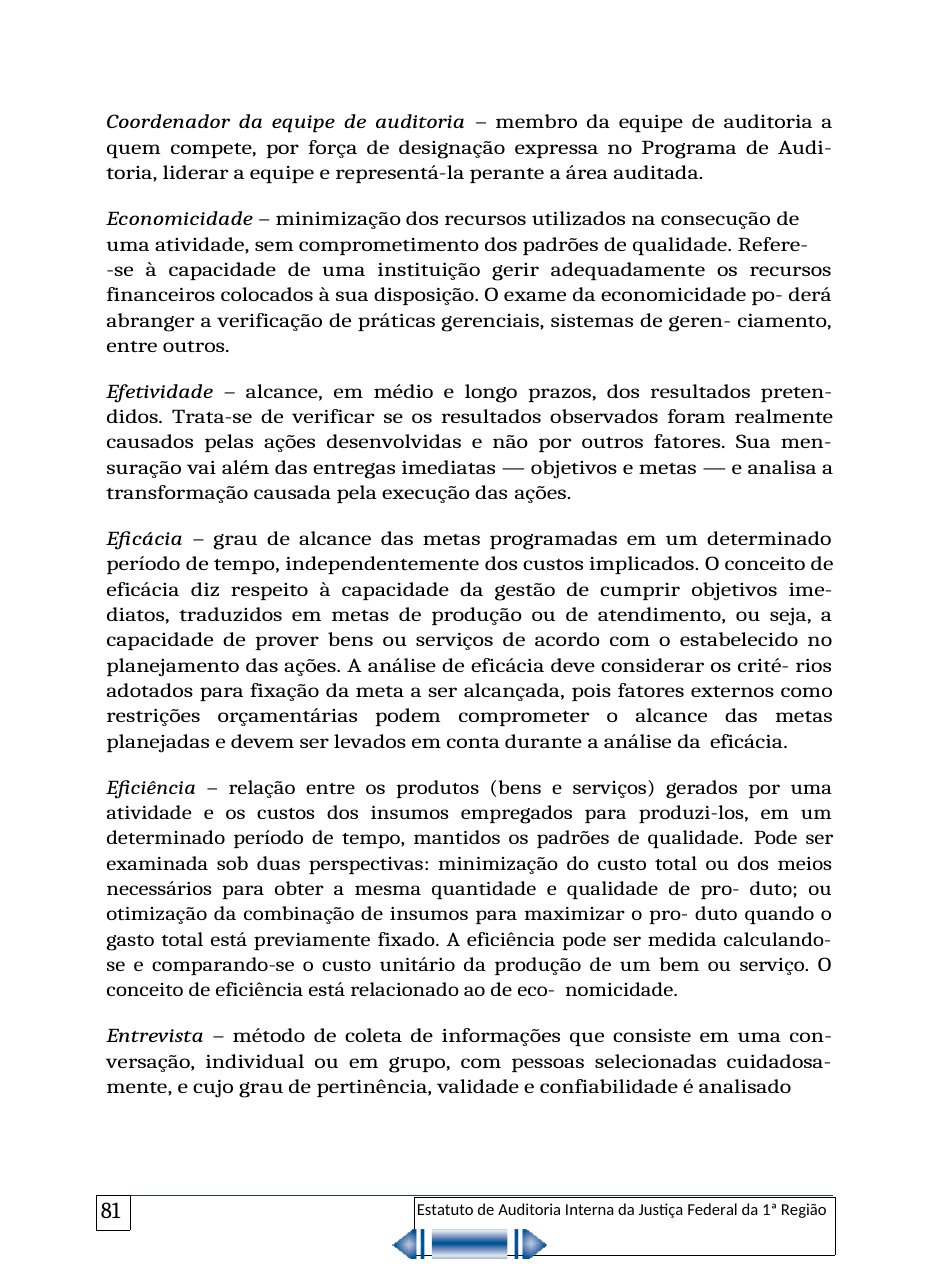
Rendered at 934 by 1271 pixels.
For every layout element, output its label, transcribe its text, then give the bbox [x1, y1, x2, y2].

text uma atividade, sem comprometimento dos padrões de qualidade. Refere- [106, 233, 856, 256]
text Economicidade – minimização dos recursos utilizados na consecução de [106, 207, 856, 230]
text -se à capacidade de uma instituição gerir adequadamente os recursos financeiros colocados à sua disposição. O exame da economicidade po- derá abranger a verificação de práticas gerenciais, sistemas de geren- ciamento, entre outros. [106, 259, 833, 357]
text Coordenador da equipe de auditoria – membro da equipe de auditoria a quem compete, por força de designação expressa no Programa de Audi- toria, liderar a equipe e representá-la perante a área auditada. [106, 111, 833, 184]
text Eficácia – grau de alcance das metas programadas em um determinado período de tempo, independentemente dos custos implicados. O conceito de eficácia diz respeito à capacidade da gestão de cumprir objetivos ime- diatos, traduzidos em metas de produção ou de atendimento, ou seja, a capacidade de prover bens ou serviços de acordo com o estabelecido no planejamento das ações. A análise de eficácia deve considerar os crité- rios adotados para fixação da meta a ser alcançada, pois fatores externos como restrições orçamentárias podem comprometer o alcance das metas planejadas e devem ser levados em conta durante a análise da eficácia. [106, 528, 833, 753]
text Entrevista – método de coleta de informações que consiste em uma con- versação, individual ou em grupo, com pessoas selecionadas cuidadosa- mente, e cujo grau de pertinência, validade e confiabilidade é analisado [106, 1025, 833, 1098]
text Eficiência – relação entre os produtos (bens e serviços) gerados por uma atividade e os custos dos insumos empregados para produzi-los, em um determinado período de tempo, mantidos os padrões de qualidade. Pode ser examinada sob duas perspectivas: minimização do custo total ou dos meios necessários para obter a mesma quantidade e qualidade de pro- duto; ou otimização da combinação de insumos para maximizar o pro- duto quando o gasto total está previamente fixado. A eficiência pode ser medida calculando-se e comparando-se o custo unitário da produção de um bem ou serviço. O conceito de eficiência está relacionado ao de eco- nomicidade. [106, 776, 833, 1002]
picture [392, 1229, 425, 1259]
picture [431, 1229, 508, 1259]
picture [514, 1229, 547, 1259]
text Efetividade – alcance, em médio e longo prazos, dos resultados preten- didos. Trata-se de verificar se os resultados observados foram realmente causados pelas ações desenvolvidas e não por outros fatores. Sua men- suração vai além das entregas imediatas — objetivos e metas — e analisa a transformação causada pela execução das ações. [106, 381, 833, 504]
